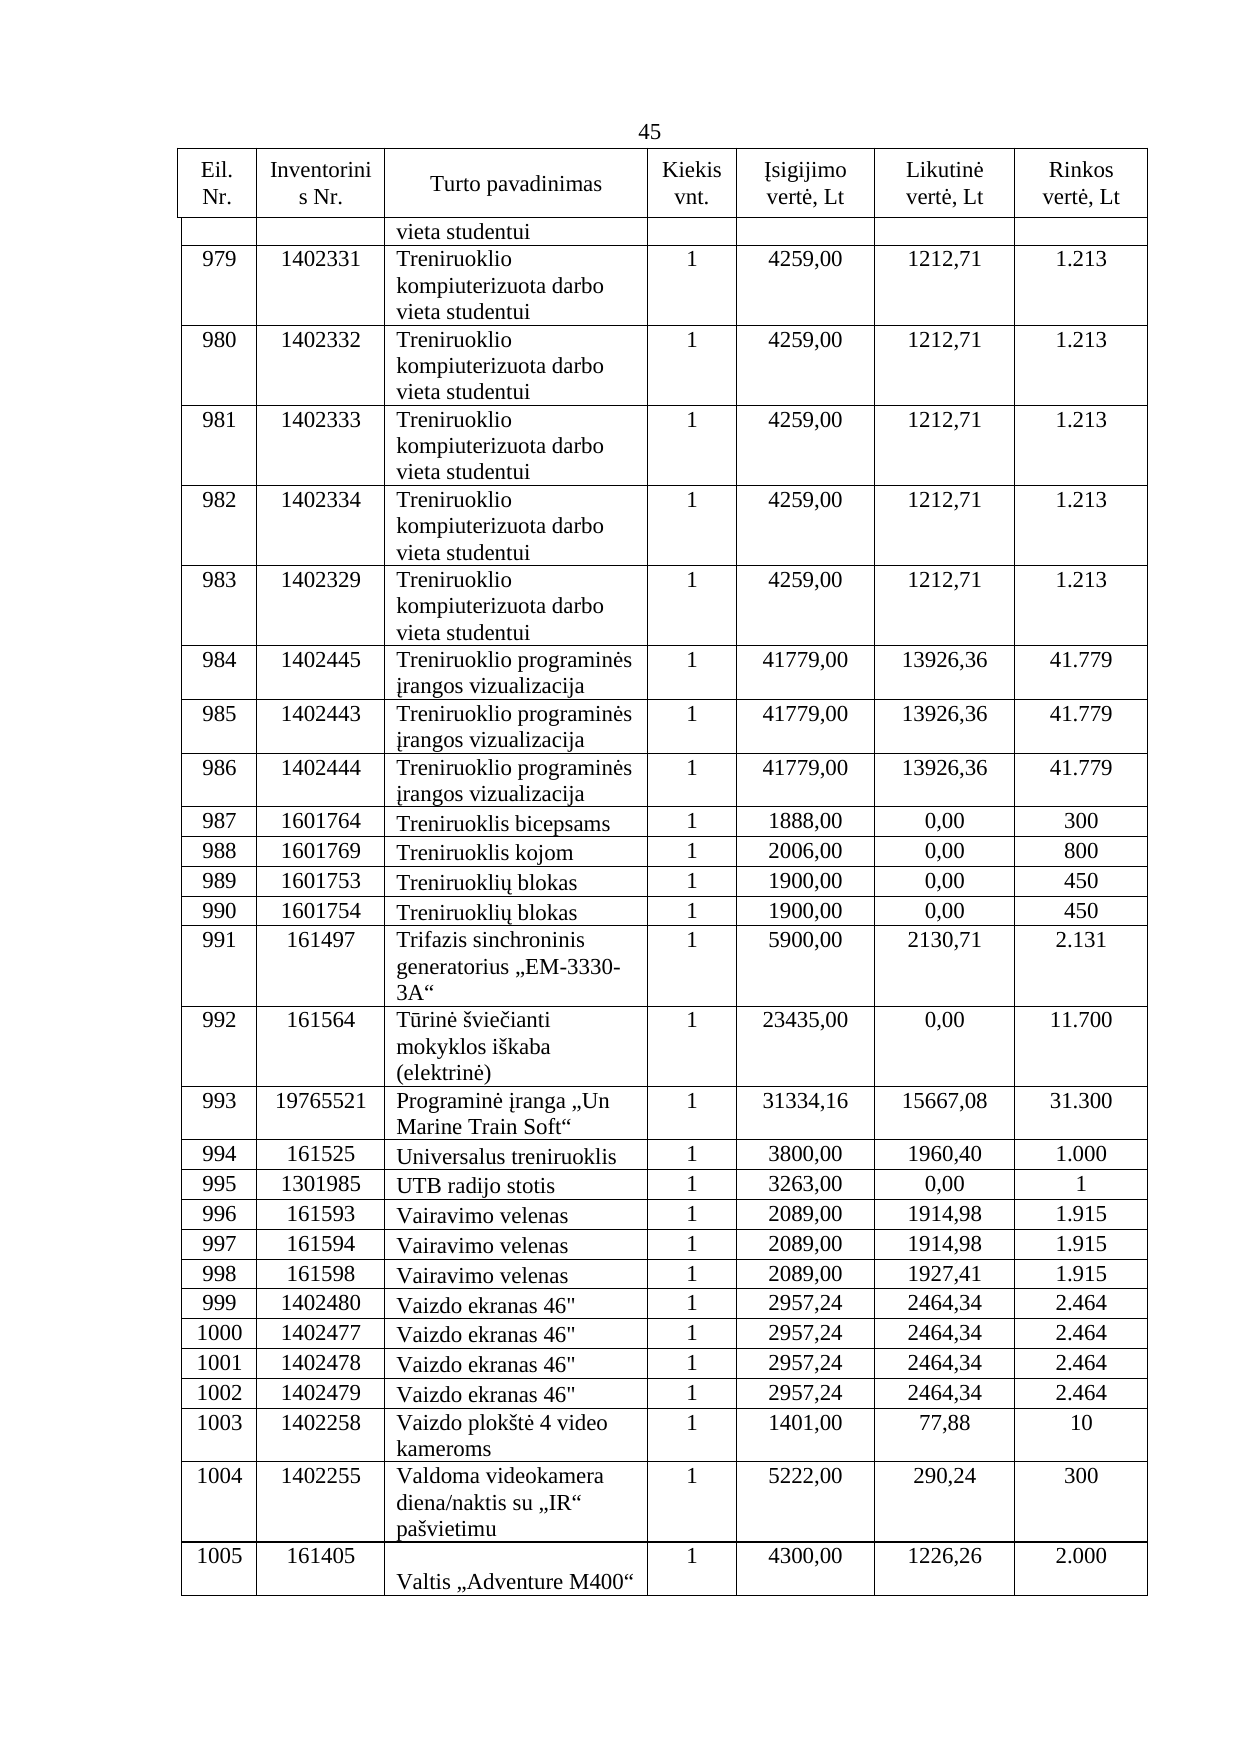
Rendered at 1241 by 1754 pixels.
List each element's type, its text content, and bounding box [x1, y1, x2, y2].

table_cell Treniruoklių blokas [385, 897, 647, 925]
table_cell 5900,00 [737, 926, 874, 1006]
table_cell Valtis „Adventure M400“ [385, 1543, 647, 1594]
table_cell 1402445 [257, 646, 384, 699]
table_cell 13926,36 [875, 646, 1014, 699]
table_cell 0,00 [875, 867, 1014, 896]
table_cell 77,88 [875, 1409, 1014, 1461]
table_cell 161405 [257, 1543, 384, 1594]
table_cell 1005 [182, 1543, 256, 1594]
table_cell 1 [648, 1349, 736, 1378]
table_cell Treniruoklis bicepsams [385, 807, 647, 836]
table_cell 161525 [257, 1140, 384, 1169]
table_cell 4259,00 [737, 326, 874, 405]
table_cell 800 [1015, 837, 1147, 866]
table_cell 991 [182, 926, 256, 1006]
table_cell 1 [648, 1462, 736, 1541]
table_cell [177, 1288, 181, 1318]
table_cell [182, 218, 256, 244]
table_cell 41.779 [1015, 754, 1147, 806]
table_cell 1927,41 [875, 1260, 1014, 1288]
table_cell 2957,24 [737, 1349, 874, 1378]
table_cell 300 [1015, 807, 1147, 836]
table_cell [177, 1541, 181, 1594]
table_cell 1.915 [1015, 1200, 1147, 1229]
table_header Kiekis vnt. [648, 149, 736, 217]
table_cell 1601753 [257, 867, 384, 896]
table_cell 19765521 [257, 1087, 384, 1139]
table_cell 983 [182, 566, 256, 645]
table_cell 1 [648, 406, 736, 485]
table_cell 2089,00 [737, 1230, 874, 1258]
table_cell 1900,00 [737, 867, 874, 896]
table_cell 0,00 [875, 897, 1014, 925]
table_cell 4259,00 [737, 566, 874, 645]
table_cell [177, 1378, 181, 1407]
table_cell 2957,24 [737, 1289, 874, 1318]
table_cell [177, 218, 181, 244]
table_cell 2089,00 [737, 1200, 874, 1229]
table_cell [177, 645, 181, 699]
table_cell 1402444 [257, 754, 384, 806]
table_cell 992 [182, 1007, 256, 1086]
table_cell 1 [648, 1230, 736, 1258]
table_cell 993 [182, 1087, 256, 1139]
table_cell [177, 896, 181, 925]
table_cell 13926,36 [875, 754, 1014, 806]
table_cell 1601764 [257, 807, 384, 836]
table_cell 1 [648, 897, 736, 925]
table_cell 979 [182, 246, 256, 324]
table_cell 2.464 [1015, 1379, 1147, 1407]
table_cell 1 [648, 1289, 736, 1318]
table_cell 998 [182, 1260, 256, 1288]
table_cell [177, 1199, 181, 1229]
table_cell 1900,00 [737, 897, 874, 925]
table_cell 11.700 [1015, 1007, 1147, 1086]
table_cell 1888,00 [737, 807, 874, 836]
table_cell 1914,98 [875, 1200, 1014, 1229]
table_cell 2.000 [1015, 1543, 1147, 1594]
table_cell 1914,98 [875, 1230, 1014, 1258]
table_cell 450 [1015, 897, 1147, 925]
table_cell 990 [182, 897, 256, 925]
table_cell 161497 [257, 926, 384, 1006]
table_cell [648, 218, 736, 244]
table_cell 1212,71 [875, 486, 1014, 565]
table_cell Treniruoklio programinės įrangos vizualizacija [385, 646, 647, 699]
table_cell Tūrinė šviečianti mokyklos iškaba (elektrinė) [385, 1007, 647, 1086]
table_cell 300 [1015, 1462, 1147, 1541]
table_cell [177, 1139, 181, 1169]
table_cell [177, 925, 181, 1006]
table_cell 4259,00 [737, 406, 874, 485]
table_cell 2957,24 [737, 1379, 874, 1407]
table_cell 1212,71 [875, 326, 1014, 405]
table_cell 1 [648, 754, 736, 806]
table_cell 2464,34 [875, 1349, 1014, 1378]
table_cell 987 [182, 807, 256, 836]
table_cell 3263,00 [737, 1170, 874, 1199]
table_cell 989 [182, 867, 256, 896]
table_cell 2957,24 [737, 1319, 874, 1348]
table_cell [177, 405, 181, 485]
table_cell Treniruoklio programinės įrangos vizualizacija [385, 754, 647, 806]
table_cell 41.779 [1015, 700, 1147, 752]
table_header Likutinė vertė, Lt [875, 149, 1014, 217]
table_cell 1 [648, 326, 736, 405]
table_cell 4300,00 [737, 1543, 874, 1594]
table_cell Treniruoklio programinės įrangos vizualizacija [385, 700, 647, 752]
table_cell [1015, 218, 1147, 244]
table_cell 1402331 [257, 246, 384, 324]
table_cell 1402258 [257, 1409, 384, 1461]
table_cell 161598 [257, 1260, 384, 1288]
table_cell 2089,00 [737, 1260, 874, 1288]
table_cell 1 [648, 700, 736, 752]
table_cell 2.464 [1015, 1319, 1147, 1348]
table_cell [177, 1006, 181, 1086]
table_cell 985 [182, 700, 256, 752]
table_cell 41.779 [1015, 646, 1147, 699]
table_cell 13926,36 [875, 700, 1014, 752]
table_cell 0,00 [875, 837, 1014, 866]
table_cell [177, 1259, 181, 1288]
table_cell 1212,71 [875, 406, 1014, 485]
table_cell 1402479 [257, 1379, 384, 1407]
table_cell 1 [648, 1379, 736, 1407]
table_cell 1.915 [1015, 1260, 1147, 1288]
table_cell 10 [1015, 1409, 1147, 1461]
table_cell 1401,00 [737, 1409, 874, 1461]
table_cell 1226,26 [875, 1543, 1014, 1594]
table_cell 4259,00 [737, 246, 874, 324]
table_header Turto pavadinimas [385, 149, 647, 217]
table_cell [177, 1318, 181, 1348]
table_cell Treniruoklio kompiuterizuota darbo vieta studentui [385, 486, 647, 565]
table_header Inventorinis Nr. [257, 149, 384, 217]
table_cell 23435,00 [737, 1007, 874, 1086]
table_cell 1960,40 [875, 1140, 1014, 1169]
table_cell Valdoma videokamera diena/naktis su „IR“ pašvietimu [385, 1462, 647, 1541]
table_cell [177, 1348, 181, 1378]
table_cell [177, 836, 181, 866]
table_cell 41779,00 [737, 700, 874, 752]
table_cell 986 [182, 754, 256, 806]
table_cell [177, 1229, 181, 1258]
table_cell 1.000 [1015, 1140, 1147, 1169]
table_cell 2464,34 [875, 1379, 1014, 1407]
table_cell 1 [648, 646, 736, 699]
table_cell 980 [182, 326, 256, 405]
table_cell Treniruoklių blokas [385, 867, 647, 896]
table_cell 1.915 [1015, 1230, 1147, 1258]
table_cell 994 [182, 1140, 256, 1169]
table_cell 996 [182, 1200, 256, 1229]
table_cell 3800,00 [737, 1140, 874, 1169]
table_cell 31334,16 [737, 1087, 874, 1139]
table_cell 1 [648, 1007, 736, 1086]
table_cell [177, 325, 181, 405]
table_cell [177, 1169, 181, 1199]
table_cell 1 [648, 1087, 736, 1139]
table_cell UTB radijo stotis [385, 1170, 647, 1199]
table_cell Vairavimo velenas [385, 1230, 647, 1258]
table_cell 1 [648, 1140, 736, 1169]
table_cell 1 [648, 807, 736, 836]
table_cell 997 [182, 1230, 256, 1258]
table_cell 1 [648, 926, 736, 1006]
table_cell 1 [648, 1319, 736, 1348]
table_cell 995 [182, 1170, 256, 1199]
table_cell 999 [182, 1289, 256, 1318]
table_cell 1601769 [257, 837, 384, 866]
table_cell 2.464 [1015, 1289, 1147, 1318]
table_cell 41779,00 [737, 754, 874, 806]
table_cell [177, 1086, 181, 1139]
table_header Rinkos vertė, Lt [1015, 149, 1147, 217]
table_cell 290,24 [875, 1462, 1014, 1541]
table_cell [257, 218, 384, 244]
table_cell 1000 [182, 1319, 256, 1348]
table_cell [177, 806, 181, 836]
table_cell [177, 565, 181, 645]
table_cell 981 [182, 406, 256, 485]
table_cell 982 [182, 486, 256, 565]
table_cell 1 [1015, 1170, 1147, 1199]
table_cell 1 [648, 566, 736, 645]
table_cell 1402477 [257, 1319, 384, 1348]
table_cell 15667,08 [875, 1087, 1014, 1139]
table_cell 1 [648, 1260, 736, 1288]
table_cell [875, 218, 1014, 244]
table_cell 1004 [182, 1462, 256, 1541]
table_cell 1 [648, 246, 736, 324]
table_cell 2006,00 [737, 837, 874, 866]
table_cell 1402443 [257, 700, 384, 752]
table_cell Programinė įranga „Un Marine Train Soft“ [385, 1087, 647, 1139]
table_cell [737, 218, 874, 244]
table_cell Treniruoklio kompiuterizuota darbo vieta studentui [385, 246, 647, 324]
table_cell 5222,00 [737, 1462, 874, 1541]
table_cell 1.213 [1015, 566, 1147, 645]
table_cell [177, 699, 181, 752]
table_header Eil. Nr. [178, 149, 256, 217]
table_cell 988 [182, 837, 256, 866]
table_cell 161564 [257, 1007, 384, 1086]
table_cell 1.213 [1015, 246, 1147, 324]
table_header Įsigijimo vertė, Lt [737, 149, 874, 217]
table_cell 2464,34 [875, 1289, 1014, 1318]
table_cell 984 [182, 646, 256, 699]
table_cell Vaizdo ekranas 46" [385, 1319, 647, 1348]
table_cell 1402255 [257, 1462, 384, 1541]
table_cell 1 [648, 1409, 736, 1461]
table_cell Vaizdo ekranas 46" [385, 1349, 647, 1378]
table_cell 1402329 [257, 566, 384, 645]
table_cell Vairavimo velenas [385, 1200, 647, 1229]
table_cell 2.131 [1015, 926, 1147, 1006]
table_cell 41779,00 [737, 646, 874, 699]
table_cell 1212,71 [875, 566, 1014, 645]
table_cell 1212,71 [875, 246, 1014, 324]
table_cell 1 [648, 1170, 736, 1199]
table_cell 1402480 [257, 1289, 384, 1318]
table_cell 1 [648, 486, 736, 565]
table_cell 450 [1015, 867, 1147, 896]
table_cell 1.213 [1015, 406, 1147, 485]
table_cell 1402332 [257, 326, 384, 405]
table_cell 1.213 [1015, 326, 1147, 405]
table_cell Vaizdo plokštė 4 video kameroms [385, 1409, 647, 1461]
table_cell 1002 [182, 1379, 256, 1407]
table_cell [177, 245, 181, 324]
table_cell Vairavimo velenas [385, 1260, 647, 1288]
table_cell 0,00 [875, 807, 1014, 836]
table_cell vieta studentui [385, 218, 647, 244]
table_cell Treniruoklio kompiuterizuota darbo vieta studentui [385, 406, 647, 485]
table_cell Vaizdo ekranas 46" [385, 1379, 647, 1407]
table_cell 1003 [182, 1409, 256, 1461]
table_cell 1 [648, 1543, 736, 1594]
table_cell 2.464 [1015, 1349, 1147, 1378]
table_cell 31.300 [1015, 1087, 1147, 1139]
table_cell [177, 485, 181, 565]
table_cell 2130,71 [875, 926, 1014, 1006]
table_cell Treniruoklio kompiuterizuota darbo vieta studentui [385, 326, 647, 405]
table_cell 161593 [257, 1200, 384, 1229]
table_cell 1402333 [257, 406, 384, 485]
table_cell [177, 1408, 181, 1461]
table_cell 2464,34 [875, 1319, 1014, 1348]
table_cell Vaizdo ekranas 46" [385, 1289, 647, 1318]
table_cell 1 [648, 837, 736, 866]
table_cell 161594 [257, 1230, 384, 1258]
table_cell Universalus treniruoklis [385, 1140, 647, 1169]
table_cell 1 [648, 867, 736, 896]
table_cell [177, 1461, 181, 1541]
table_cell 1 [648, 1200, 736, 1229]
table_cell 1402478 [257, 1349, 384, 1378]
table_cell 1601754 [257, 897, 384, 925]
table_cell 1001 [182, 1349, 256, 1378]
table_cell 1402334 [257, 486, 384, 565]
table_cell 4259,00 [737, 486, 874, 565]
table_cell 0,00 [875, 1170, 1014, 1199]
table_cell Treniruoklis kojom [385, 837, 647, 866]
table_cell 1301985 [257, 1170, 384, 1199]
table_cell [177, 866, 181, 896]
table_cell 0,00 [875, 1007, 1014, 1086]
table_cell [177, 753, 181, 806]
table_cell 1.213 [1015, 486, 1147, 565]
table_cell Trifazis sinchroninis generatorius „EM-3330-3A“ [385, 926, 647, 1006]
table_cell Treniruoklio kompiuterizuota darbo vieta studentui [385, 566, 647, 645]
